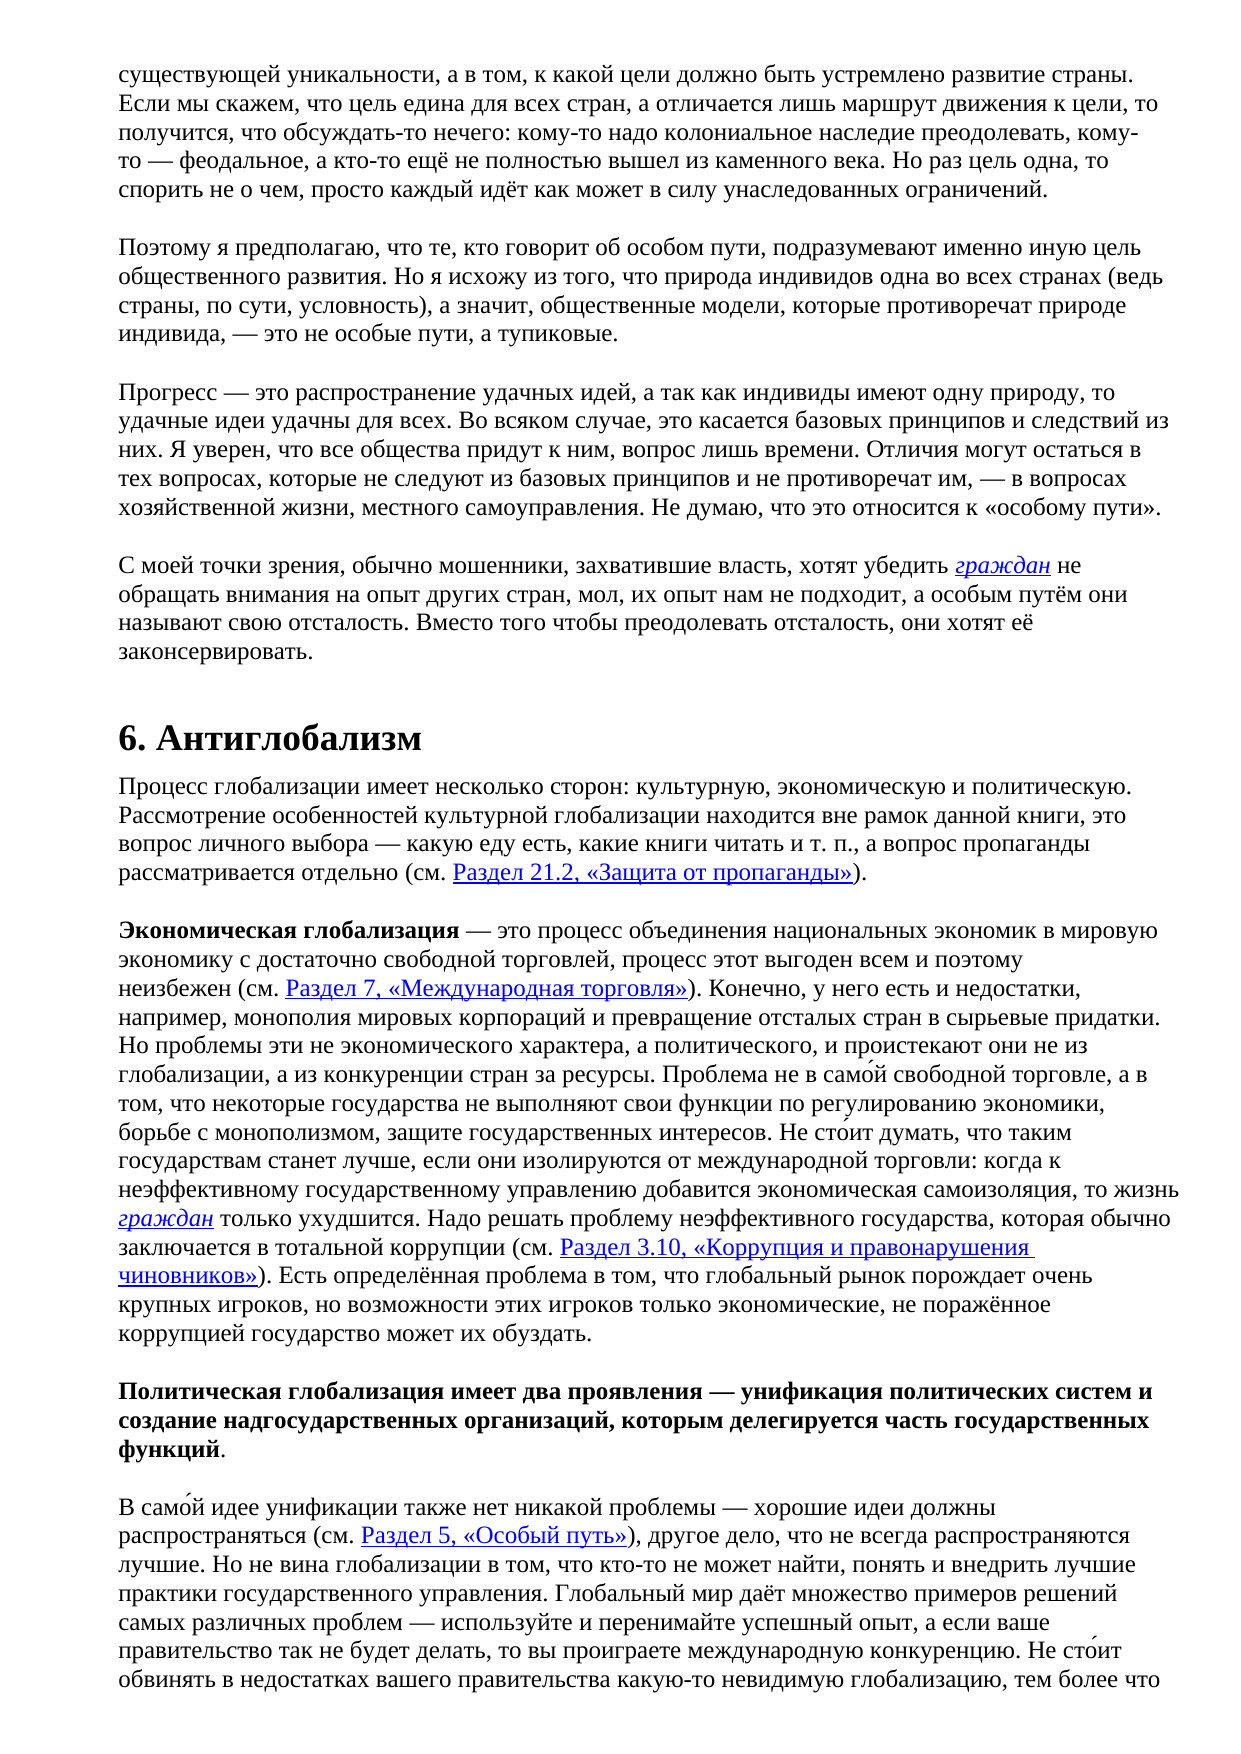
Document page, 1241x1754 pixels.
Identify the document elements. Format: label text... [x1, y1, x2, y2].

text Прогресс — это распространение удачных идей, а так как индивиды имеют одну природу, то удачные идеи удачны для всех. Во всяком случае, это касается базовых принципов и следствий из них. Я уверен, что все общества придут к ним, вопрос лишь времени. Отличия могут остаться в тех вопросах, которые не следуют из базовых принципов и не противоречат им, — в вопросах хозяйственной жизни, местного самоуправления. Не думаю, что это относится к «особому пути». [118, 377, 1181, 521]
text В само́й идее унификации также нет никакой проблемы — хорошие идеи должны распространяться (см. Раздел 5, «Особый путь»), другое дело, что не всегда распространяются лучшие. Но не вина глобализации в том, что кто-то не может найти, понять и внедрить лучшие практики государственного управления. Глобальный мир даёт множество примеров решений самых различных проблем — используйте и перенимайте успешный опыт, а если ваше правительство так не будет делать, то вы проиграете международную конкуренцию. Не сто́ит обвинять в недостатках вашего правительства какую-то невидимую глобализацию, тем более что [118, 1492, 1181, 1693]
text существующей уникальности, а в том, к какой цели должно быть устремлено развитие страны. Если мы скажем, что цель едина для всех стран, а отличается лишь маршрут движения к цели, то получится, что обсуждать-то нечего: кому-то надо колониальное наследие преодолевать, кому-то — феодальное, а кто-то ещё не полностью вышел из каменного века. Но раз цель одна, то спорить не о чем, просто каждый идёт как может в силу унаследованных ограничений. [118, 59, 1181, 203]
text Экономическая глобализация — это процесс объединения национальных экономик в мировую экономику с достаточно свободной торговлей, процесс этот выгоден всем и поэтому неизбежен (см. Раздел 7, «Международная торговля»). Конечно, у него есть и недостатки, например, монополия мировых корпораций и превращение отсталых стран в сырьевые придатки. Но проблемы эти не экономического характера, а политического, и проистекают они не из глобализации, а из конкуренции стран за ресурсы. Проблема не в само́й свободной торговле, а в том, что некоторые государства не выполняют свои функции по регулированию экономики, борьбе с монополизмом, защите государственных интересов. Не сто́ит думать, что таким государствам станет лучше, если они изолируются от международной торговли: когда к неэффективному государственному управлению добавится экономическая самоизоляция, то жизнь граждан только ухудшится. Надо решать проблему неэффективного государства, которая обычно заключается в тотальной коррупции (см. Раздел 3.10, «Коррупция и правонарушения чиновников»). Есть определённая проблема в том, что глобальный рынок порождает очень крупных игроков, но возможности этих игроков только экономические, не поражённое коррупцией государство может их обуздать. [118, 915, 1181, 1347]
subtitle 6. Антиглобализм [118, 715, 1181, 758]
text Поэтому я предполагаю, что те, кто говорит об особом пути, подразумевают именно иную цель общественного развития. Но я исхожу из того, что природа индивидов одна во всех странах (ведь страны, по сути, условность), а значит, общественные модели, которые противоречат природе индивида, — это не особые пути, а тупиковые. [118, 232, 1181, 347]
text Процесс глобализации имеет несколько сторон: культурную, экономическую и политическую. Рассмотрение особенностей культурной глобализации находится вне рамок данной книги, это вопрос личного выбора — какую еду есть, какие книги читать и т. п., а вопрос пропаганды рассматривается отдельно (см. Раздел 21.2, «Защита от пропаганды»). [118, 771, 1181, 886]
text Политическая глобализация имеет два проявления — унификация политических систем и создание надгосударственных организаций, которым делегируется часть государственных функций. [118, 1376, 1181, 1462]
text С моей точки зрения, обычно мошенники, захватившие власть, хотят убедить граждан не обращать внимания на опыт других стран, мол, их опыт нам не подходит, а особым путём они называют свою отсталость. Вместо того чтобы преодолевать отсталость, они хотят её законсервировать. [118, 550, 1181, 665]
